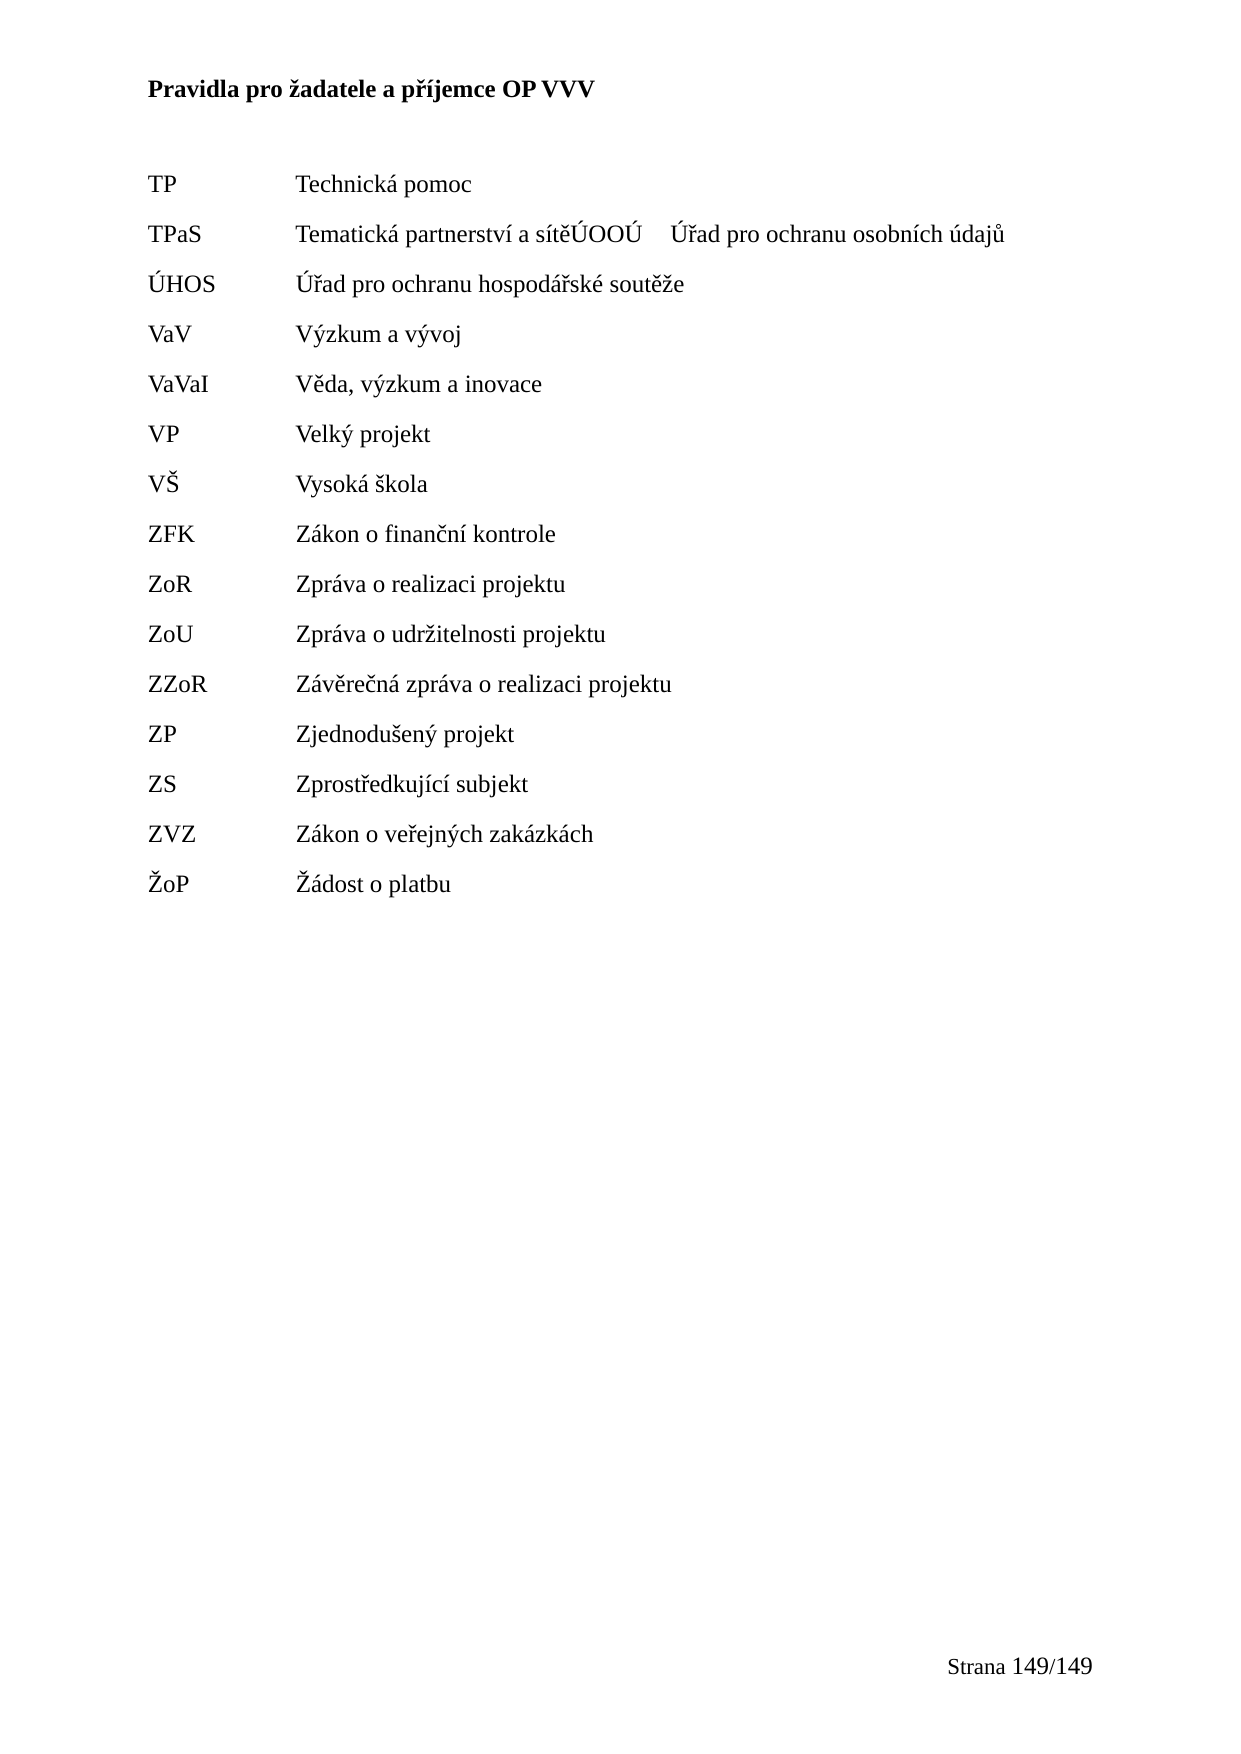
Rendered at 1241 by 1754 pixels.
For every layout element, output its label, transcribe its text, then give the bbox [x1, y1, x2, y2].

text VaV Výzkum a vývoj [148, 310, 1093, 347]
text ŽoP Žádost o platbu [148, 860, 1093, 897]
text ZS Zprostředkující subjekt [148, 760, 1093, 797]
text VŠ Vysoká škola [148, 460, 1093, 497]
text ZoR Zpráva o realizaci projektu [148, 560, 1093, 597]
text VP Velký projekt [148, 410, 1093, 447]
text ZP Zjednodušený projekt [148, 710, 1093, 747]
text ZFK Zákon o finanční kontrole [148, 510, 1093, 547]
text TPaS Tematická partnerství a sítěÚOOÚ Úřad pro ochranu osobních údajů [148, 210, 1093, 247]
text ZZoR Závěrečná zpráva o realizaci projektu [148, 660, 1093, 697]
text ZVZ Zákon o veřejných zakázkách [148, 810, 1093, 847]
text ZoU Zpráva o udržitelnosti projektu [148, 610, 1093, 647]
text TP Technická pomoc [148, 160, 1093, 197]
text ÚHOS Úřad pro ochranu hospodářské soutěže [148, 260, 1093, 297]
text VaVaI Věda, výzkum a inovace [148, 360, 1093, 397]
